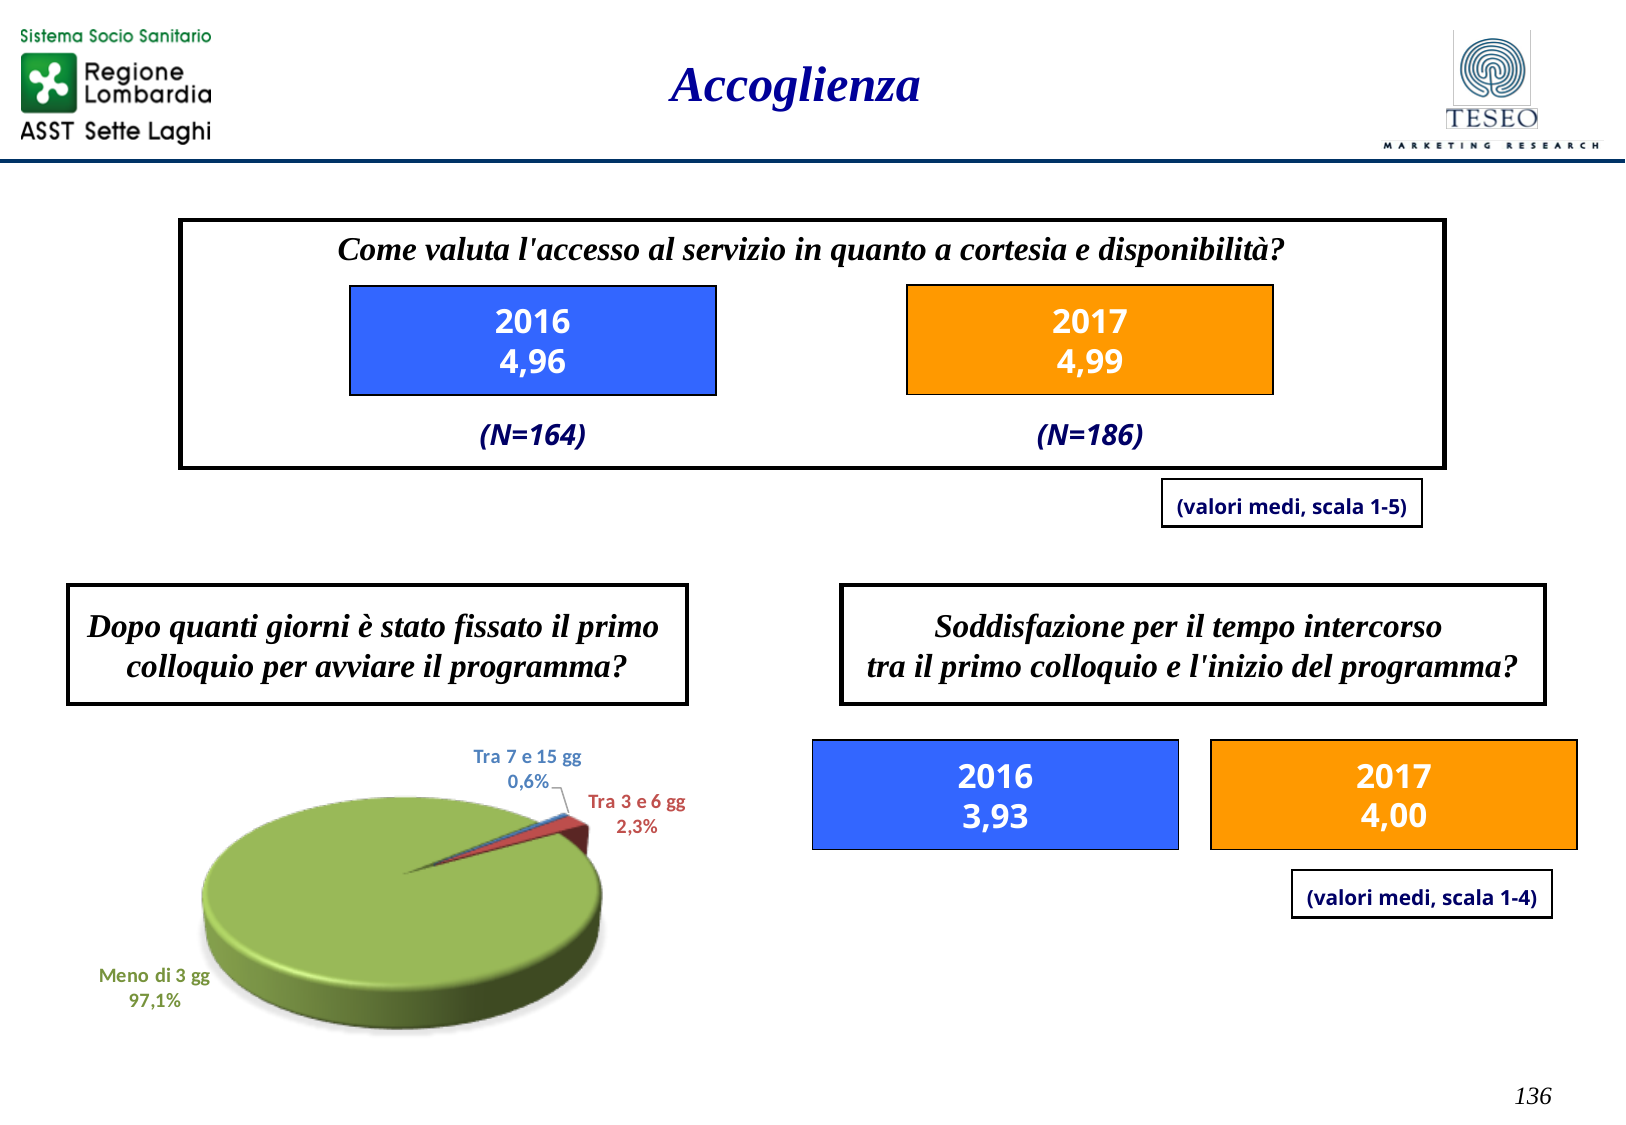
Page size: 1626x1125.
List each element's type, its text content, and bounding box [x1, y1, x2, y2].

text_box (valori medi, scala 1-4) [1292, 869, 1552, 918]
text_box Accoglienza [276, 44, 1316, 142]
text_box Come valuta l'accesso al servizio in quanto a cortesia e disponibilità? [180, 219, 1445, 468]
text_box 2016 3,93 [812, 740, 1179, 850]
picture [1381, 30, 1604, 149]
text_box (valori medi, scala 1-5) [1162, 478, 1422, 527]
picture [21, 26, 211, 148]
picture [47, 690, 797, 1106]
text_box 2017 4,99 [906, 285, 1274, 395]
text_box 2017 4,00 [1210, 739, 1578, 850]
text_box (N=164) [464, 408, 602, 460]
text_box 2016 4,96 [349, 285, 716, 396]
text_box (N=186) [1021, 408, 1159, 460]
text_box Dopo quanti giorni è stato fissato il primo colloquio per avviare il programma? [68, 584, 688, 690]
text_box Soddisfazione per il tempo intercorso tra il primo colloquio e l'inizio del programma? [841, 584, 1545, 705]
